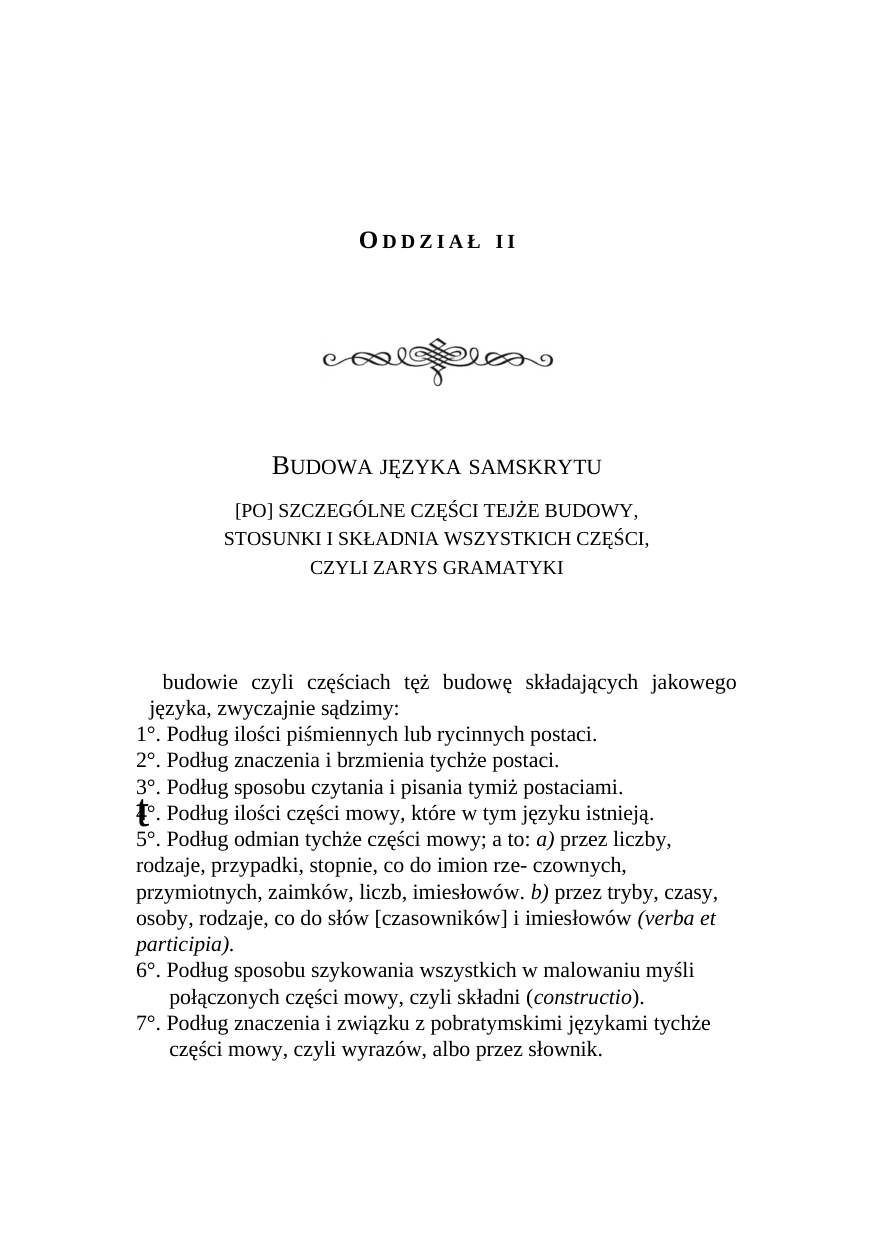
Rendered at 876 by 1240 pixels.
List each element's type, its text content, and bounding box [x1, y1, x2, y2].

text 4°. Podług ilości części mowy, które w tym języku istnieją. [143, 799, 738, 826]
text 1°. Podług ilości piśmiennych lub rycinnych postaci. [136, 721, 738, 747]
text [PO] SZCZEGÓLNE CZĘŚCI TEJŻE BUDOWY, STOSUNKI I SKŁADNIA WSZYSTKICH CZĘŚCI, CZYLI ZARYS GRAMATYKI [136, 494, 738, 580]
picture [322, 337, 554, 387]
text 2°. Podług znaczenia i brzmienia tychże postaci. [136, 747, 738, 773]
subtitle Oddział ii [136, 228, 738, 253]
text 3°. Podług sposobu czytania i pisania tymiż postaciami. [136, 773, 738, 799]
text 5°. Podług odmian tychże części mowy; a to: a) przez liczby, rodzaje, przypadki, stopnie, co do imion rze- czownych, przymiotnych, zaimków, liczb, imiesłowów. b) przez tryby, czasy, osoby, rodzaje, co do słów [czasowników] i imiesłowów (verba et participia). [136, 826, 738, 957]
text 6°. Podług sposobu szykowania wszystkich w malowaniu myśli połączonych części mowy, czyli składni (constructio). [136, 957, 738, 1009]
text t budowie czyli częściach tęż budowę składających jakowego języka, zwyczajnie sądzimy: [136, 668, 738, 721]
subtitle Budowa języka samskrytu [136, 453, 738, 480]
text 7°. Podług znaczenia i związku z pobratymskimi językami tychże części mowy, czyli wyrazów, albo przez słownik. [136, 1009, 738, 1062]
